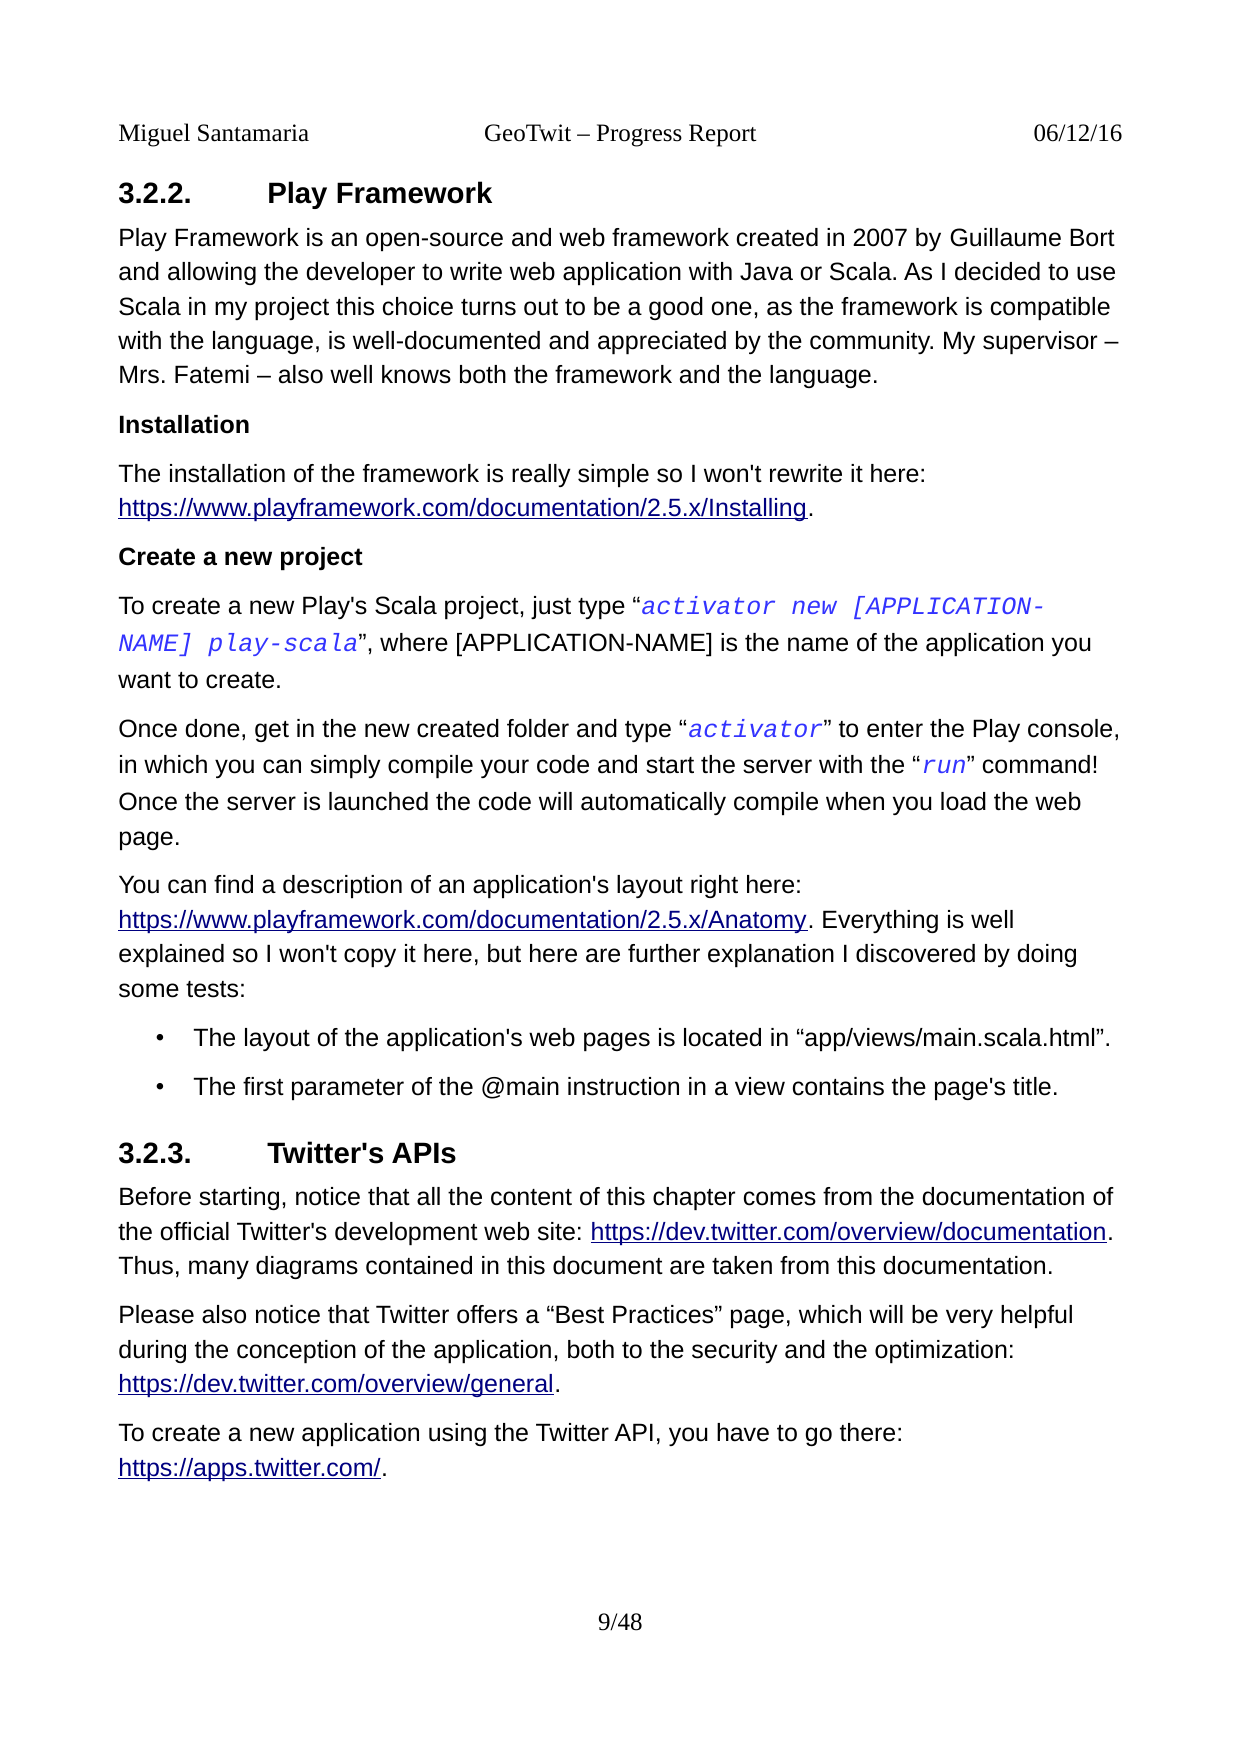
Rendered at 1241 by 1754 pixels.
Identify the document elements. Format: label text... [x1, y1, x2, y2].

text Please also notice that Twitter offers a “Best Practices” page, which will be very helpful during the conception of the application, both to the security and the optimization: https://dev.twitter.com/overview/general. [118, 1300, 1122, 1398]
text To create a new Play's Scala project, just type “activator new [APPLICATION-NAME] play-scala”, where [APPLICATION-NAME] is the name of the application you want to create. [118, 591, 1122, 693]
subtitle Twitter's APIs [118, 1136, 1122, 1170]
text To create a new application using the Twitter API, you have to go there: https://apps.twitter.com/. [118, 1418, 1122, 1481]
text Installation [118, 409, 1122, 438]
text You can find a description of an application's layout right here: https://www.playframework.com/documentation/2.5.x/Anatomy. Everything is well explained so I won't copy it here, but here are further explanation I discovered by doing some tests: [118, 871, 1122, 1003]
text Once done, get in the new created folder and type “activator” to enter the Play console, in which you can simply compile your code and start the server with the “run” command! Once the server is launched the code will automatically compile when you load the web page. [118, 714, 1122, 850]
text Play Framework is an open-source and web framework created in 2007 by Guillaume Bort and allowing the developer to write web application with Java or Scala. As I decided to use Scala in my project this choice turns out to be a good one, as the framework is compatible with the language, is well-documented and appreciated by the community. My supervisor – Mrs. Fatemi – also well knows both the framework and the language. [118, 223, 1122, 389]
text The installation of the framework is really simple so I won't rewrite it here: https://www.playframework.com/documentation/2.5.x/Installing. [118, 459, 1122, 522]
list The first parameter of the @main instruction in a view contains the page's title. [156, 1072, 1122, 1101]
text Before starting, notice that all the content of this chapter comes from the documentation of the official Twitter's development web site: https://dev.twitter.com/overview/documentation. Thus, many diagrams contained in this document are taken from this documentation. [118, 1182, 1122, 1280]
text Create a new project [118, 542, 1122, 571]
list The layout of the application's web pages is located in “app/views/main.scala.html”. [156, 1023, 1122, 1052]
subtitle Play Framework [118, 176, 1122, 210]
